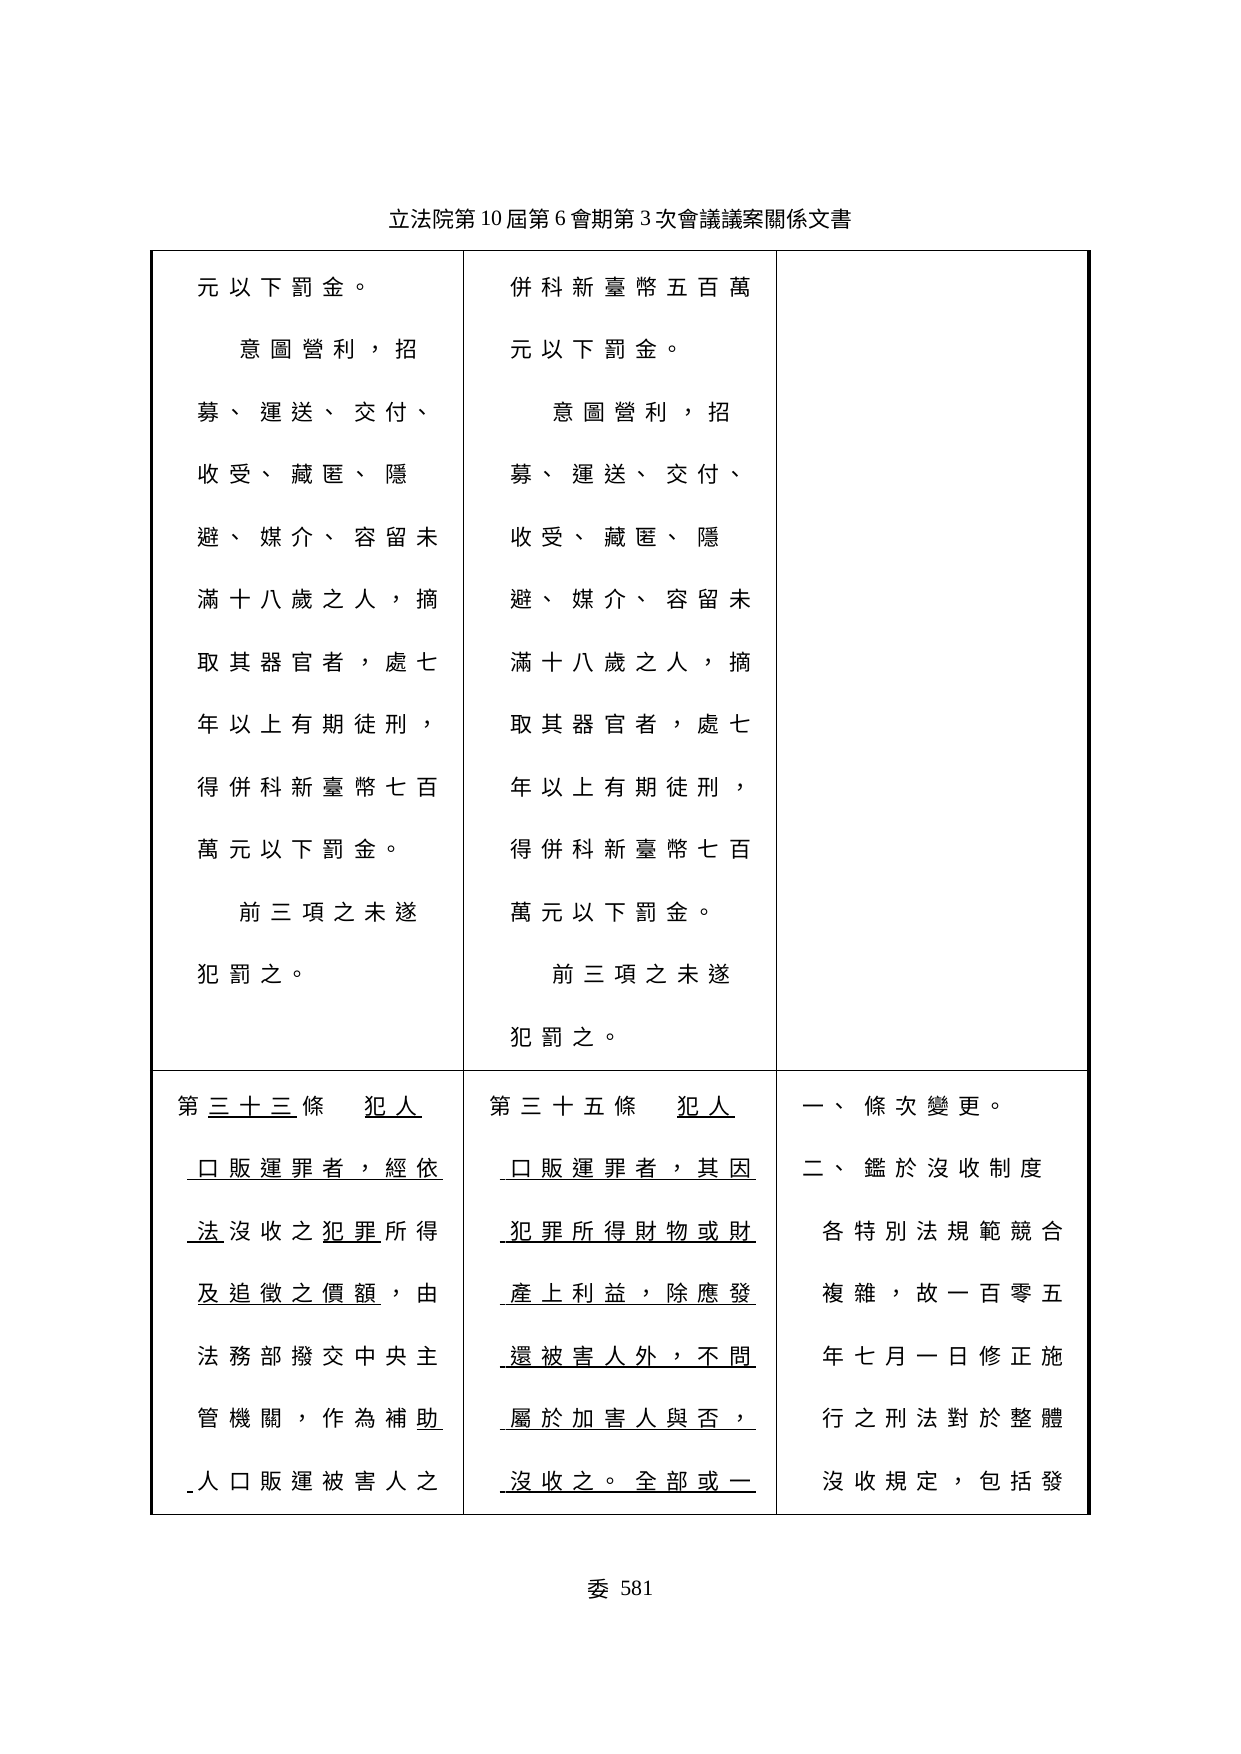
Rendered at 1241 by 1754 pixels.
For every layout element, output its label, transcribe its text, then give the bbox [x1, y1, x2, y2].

table_cell [777, 251, 1087, 1069]
table_cell 第三十三條 犯人口販運罪者，經依法沒收之犯罪所得及追徵之價額，由法務部撥交中央主管機關，作為補助人口販運被害人之 [153, 1071, 463, 1514]
table_cell 一、條次變更。 二、鑑於沒收制度各特別法規範競合複雜，故一百零五年七月一日修正施行之刑法對於整體沒收規定，包括發 [777, 1071, 1087, 1514]
table_cell 併科新臺幣五百萬元以下罰金。 意圖營利，招募、運送、交付、收受、藏匿、隱避、媒介、容留未滿十八歲之人，摘取其器官者，處七年以上有期徒刑，得併科新臺幣七百萬元以下罰金。 前三項之未遂犯罰之。 [464, 251, 776, 1069]
table_cell 元以下罰金。 意圖營利，招募、運送、交付、收受、藏匿、隱避、媒介、容留未滿十八歲之人，摘取其器官者，處七年以上有期徒刑，得併科新臺幣七百萬元以下罰金。 前三項之未遂犯罰之。 [153, 251, 463, 1069]
table_cell 第三十五條 犯人口販運罪者，其因犯罪所得財物或財產上利益，除應發還被害人外，不問屬於加害人與否，沒收之。全部或一 [464, 1071, 776, 1514]
